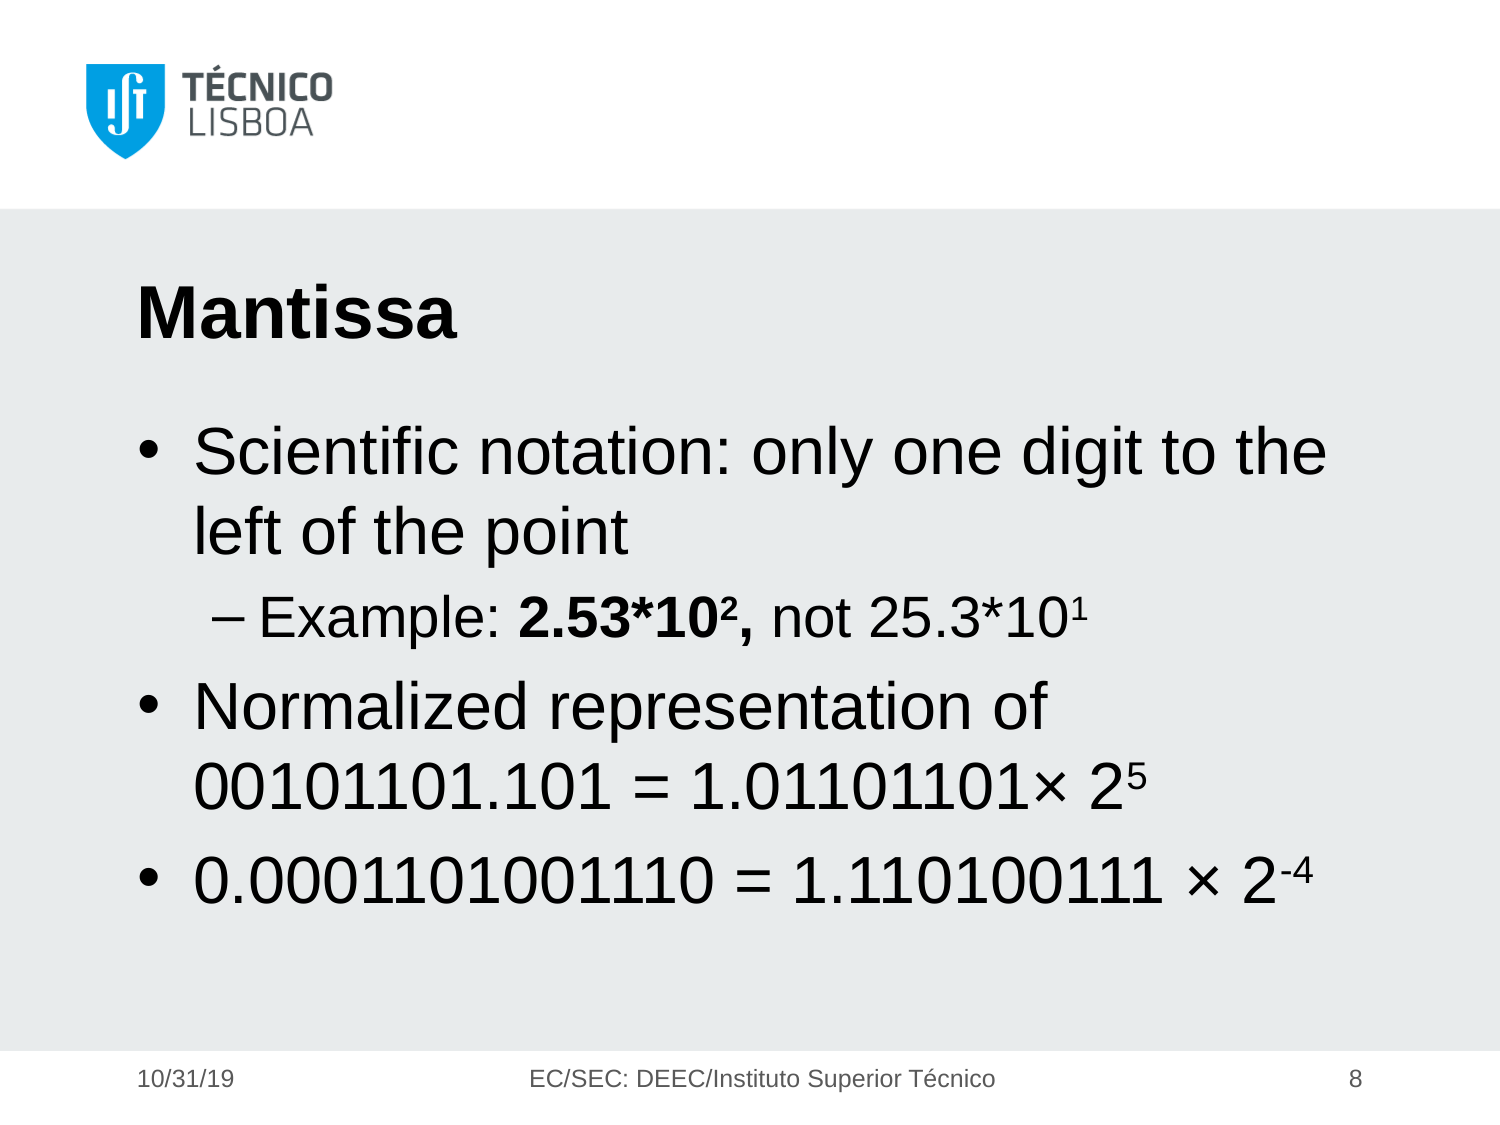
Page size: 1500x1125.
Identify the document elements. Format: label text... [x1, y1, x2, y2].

list Scientific notation: only one digit to the left of the point Example: 2.53*102, not 25.3*101 Normalized representation of 00101101.101 = 1.01101101× 25 0.0001101001110 = 1.110100111 × 2-4 [121, 400, 1378, 1005]
slide_number [1077, 1052, 1378, 1103]
picture [0, 0, 1500, 1125]
title Mantissa [121, 237, 1378, 381]
slide_number 10/31/19 [121, 1052, 425, 1103]
footer EC/SEC: DEEC/Instituto Superior Técnico [512, 1052, 1021, 1103]
